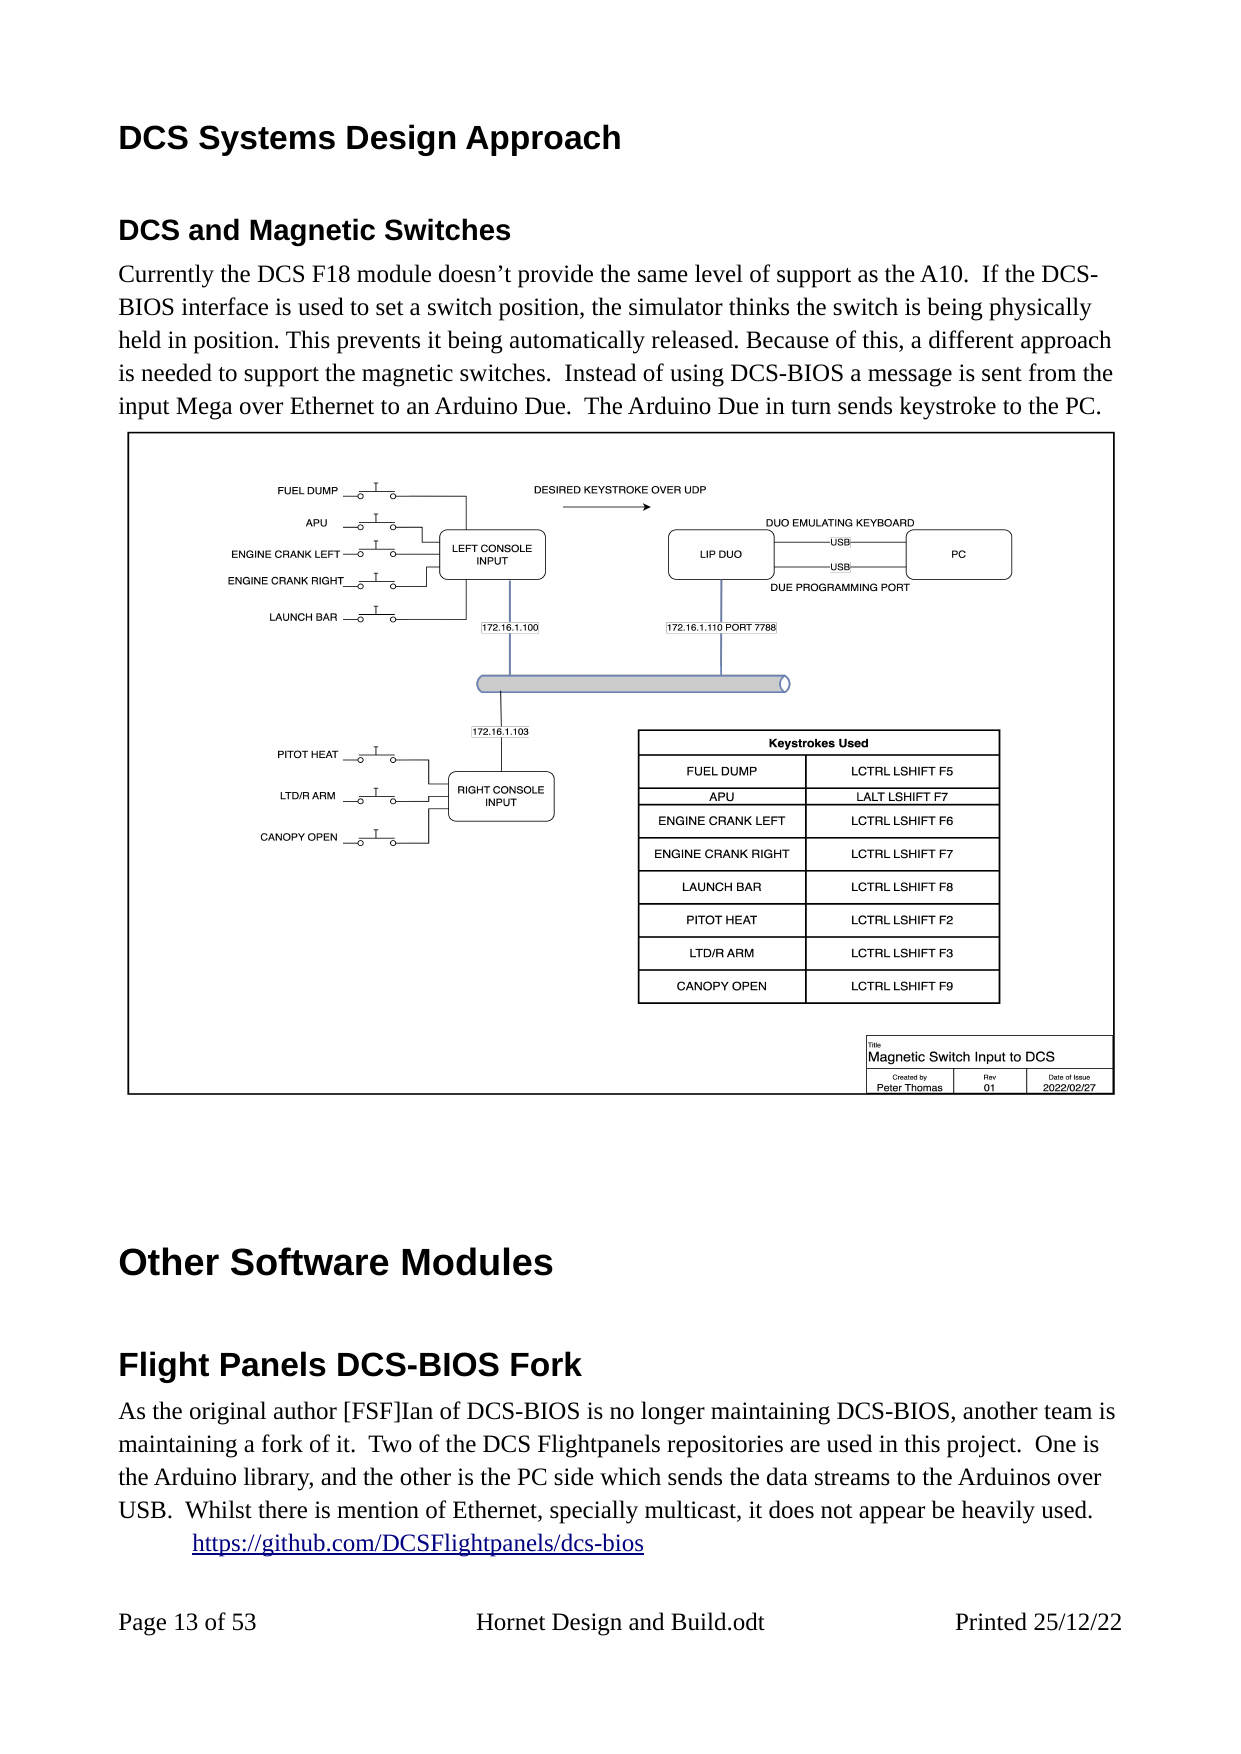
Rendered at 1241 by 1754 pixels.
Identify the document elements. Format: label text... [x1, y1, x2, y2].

subtitle DCS Systems Design Approach [118, 118, 1122, 157]
subtitle DCS and Magnetic Switches [118, 213, 1122, 246]
subtitle Flight Panels DCS-BIOS Fork [118, 1345, 1122, 1384]
text Currently the DCS F18 module doesn’t provide the same level of support as the A10. If the DCS-BIOS interface is used to set a switch position, the simulator thinks the switch is being physically held in position. This prevents it being automatically released. Because of this, a different approach is needed to support the magnetic switches. Instead of using DCS-BIOS a message is sent from the input Mega over Ethernet to an Arduino Due. The Arduino Due in turn sends keystroke to the PC. [118, 259, 1122, 420]
text https://github.com/DCSFlightpanels/dcs-bios [118, 1528, 1122, 1557]
text As the original author [FSF]Ian of DCS-BIOS is no longer maintaining DCS-BIOS, another team is maintaining a fork of it. Two of the DCS Flightpanels repositories are used in this project. One is the Arduino library, and the other is the PC side which sends the data streams to the Arduinos over USB. Whilst there is mention of Ethernet, specially multicast, it does not appear be heavily used. [118, 1396, 1122, 1524]
subtitle Other Software Modules [118, 1239, 1122, 1283]
